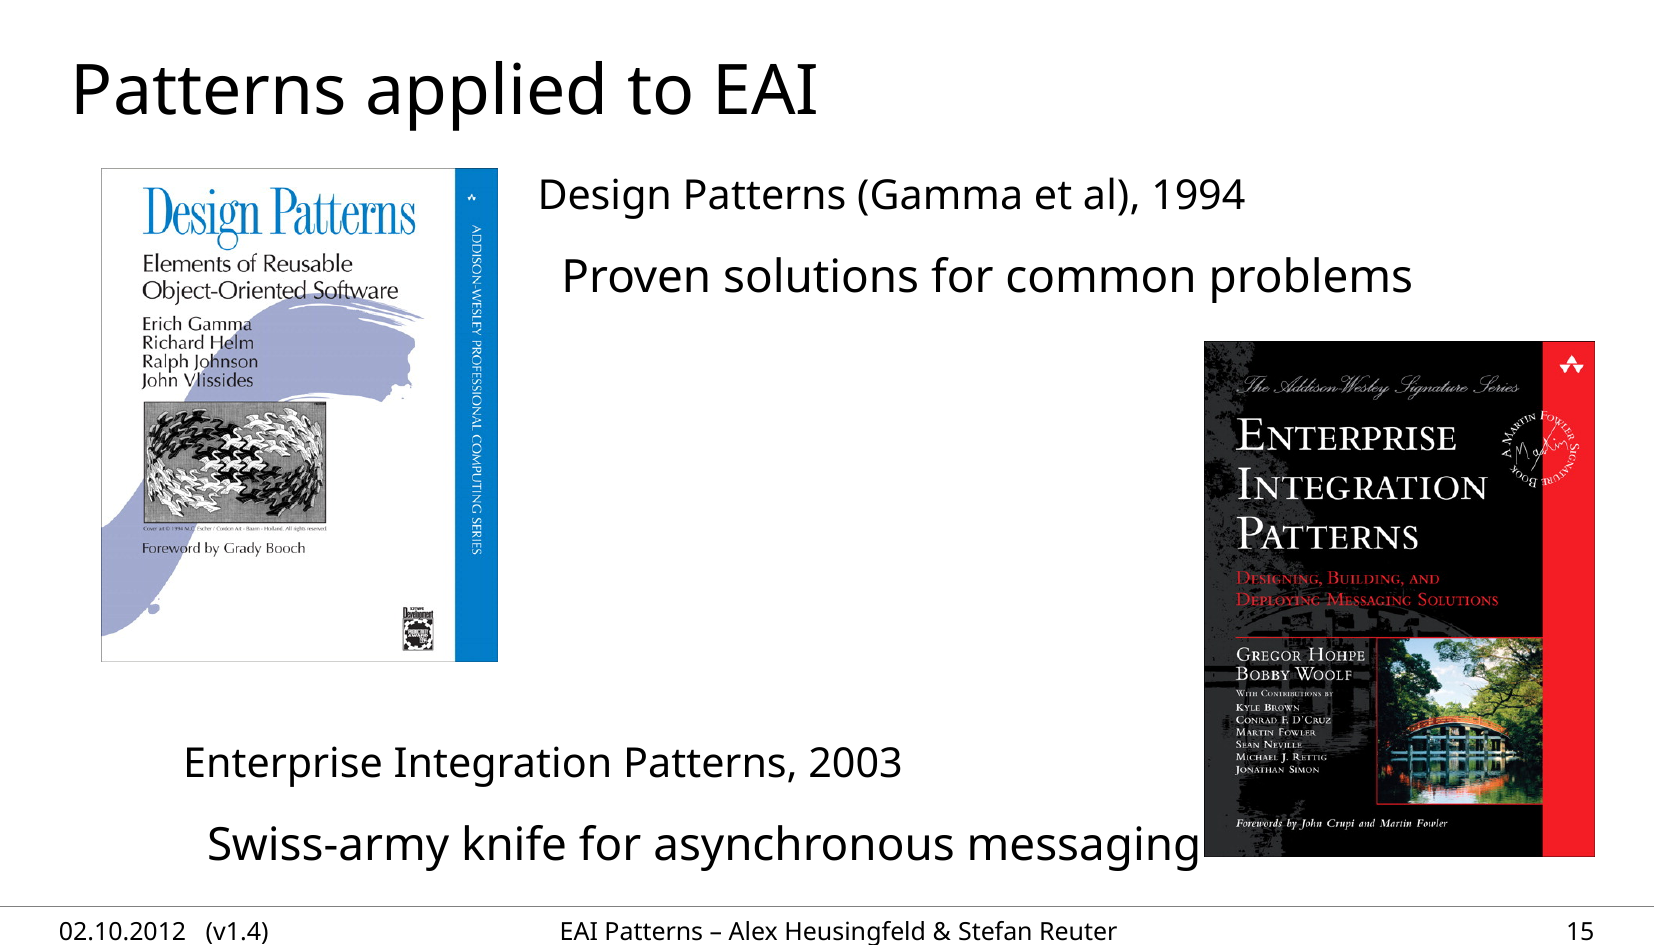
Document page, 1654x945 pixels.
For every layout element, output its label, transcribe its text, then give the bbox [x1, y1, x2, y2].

list Design Patterns (Gamma et al), 1994 Proven solutions for common problems [537, 165, 1495, 323]
picture [101, 168, 498, 662]
picture [1204, 341, 1595, 857]
list Enterprise Integration Patterns, 2003 Swiss-army knife for asynchronous messaging [183, 733, 1506, 890]
title Patterns applied to EAI [70, 17, 1583, 158]
